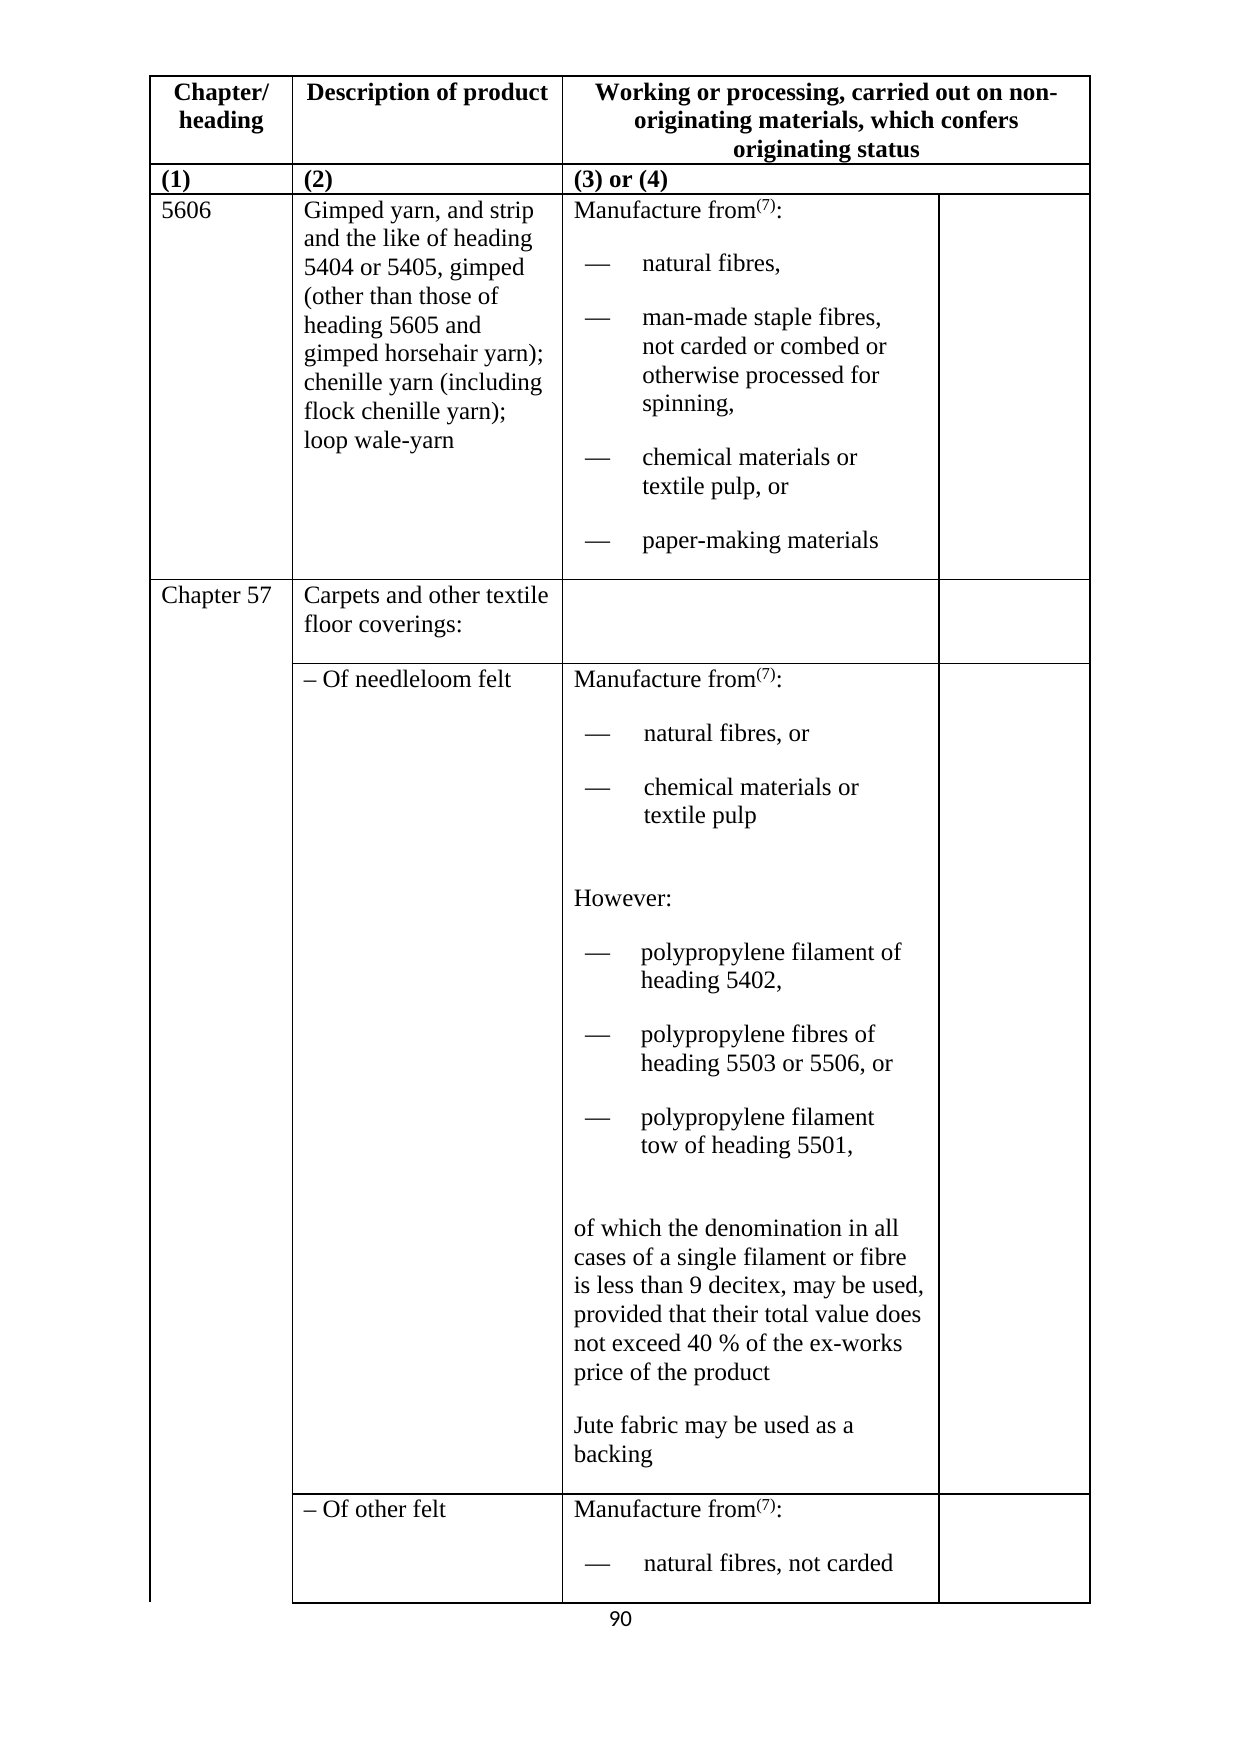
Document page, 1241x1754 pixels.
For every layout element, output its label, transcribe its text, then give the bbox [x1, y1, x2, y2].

table_cell – Of needleloom felt [293, 664, 562, 1493]
table_cell – Of other felt [293, 1495, 562, 1602]
table_cell [940, 664, 1089, 1493]
table_cell (1) [151, 165, 292, 193]
table_cell [563, 580, 938, 663]
table_cell Carpets and other textile floor coverings: [293, 580, 562, 663]
table_cell 5606 [151, 195, 292, 578]
table_header natural fibres, not carded [632, 1548, 928, 1602]
table_cell — [574, 1102, 629, 1184]
table_cell polypropylene filament tow of heading 5501, [629, 1102, 928, 1184]
table_cell — [574, 1019, 629, 1102]
table_cell Manufacture from(7): [563, 1495, 938, 1602]
table_cell [940, 195, 1089, 578]
table_header — [574, 1548, 632, 1602]
table_cell — [574, 525, 631, 578]
table_cell — [574, 302, 631, 442]
table_cell (2) [293, 165, 562, 193]
table_cell Gimped yarn, and strip and the like of heading 5404 or 5405, gimped (other than those of heading 5605 and gimped horsehair yarn); chenille yarn (including flock chenille yarn); loop wale-yarn [293, 195, 562, 578]
table_cell paper-making materials [631, 525, 928, 578]
table_cell [940, 1495, 1089, 1602]
table_header — [574, 937, 629, 1019]
table_header — [574, 718, 632, 772]
table_cell Manufacture from(7): [563, 195, 938, 578]
table_cell [940, 580, 1089, 663]
table_header — [574, 249, 631, 302]
table_cell chemical materials or textile pulp, or [631, 442, 928, 525]
table_cell — [574, 442, 631, 525]
table_header Chapter/ heading [151, 77, 292, 163]
table_header polypropylene filament of heading 5402, [629, 937, 928, 1019]
table_header Description of product [293, 77, 562, 163]
table_cell Chapter 57 [151, 580, 292, 663]
table_cell chemical materials or textile pulp [632, 772, 928, 854]
table_cell [151, 663, 292, 1493]
table_header natural fibres, [631, 249, 928, 302]
table_cell (3) or (4) [563, 165, 1089, 193]
table_cell — [574, 772, 632, 854]
table_cell [151, 1493, 292, 1602]
table_cell Manufacture from(7): However: of which the denomination in all cases of a single filament or fibre is less than 9 decitex, may be used, provided that their total value does not exceed 40 % of the ex-works price of the product Jute fabric may be used as a backing [563, 664, 938, 1493]
table_header natural fibres, or [632, 718, 928, 772]
table_cell polypropylene fibres of heading 5503 or 5506, or [629, 1019, 928, 1102]
table_cell man-made staple fibres, not carded or combed or otherwise processed for spinning, [631, 302, 928, 442]
table_header Working or processing, carried out on non-originating materials, which confers originating status [563, 77, 1089, 163]
